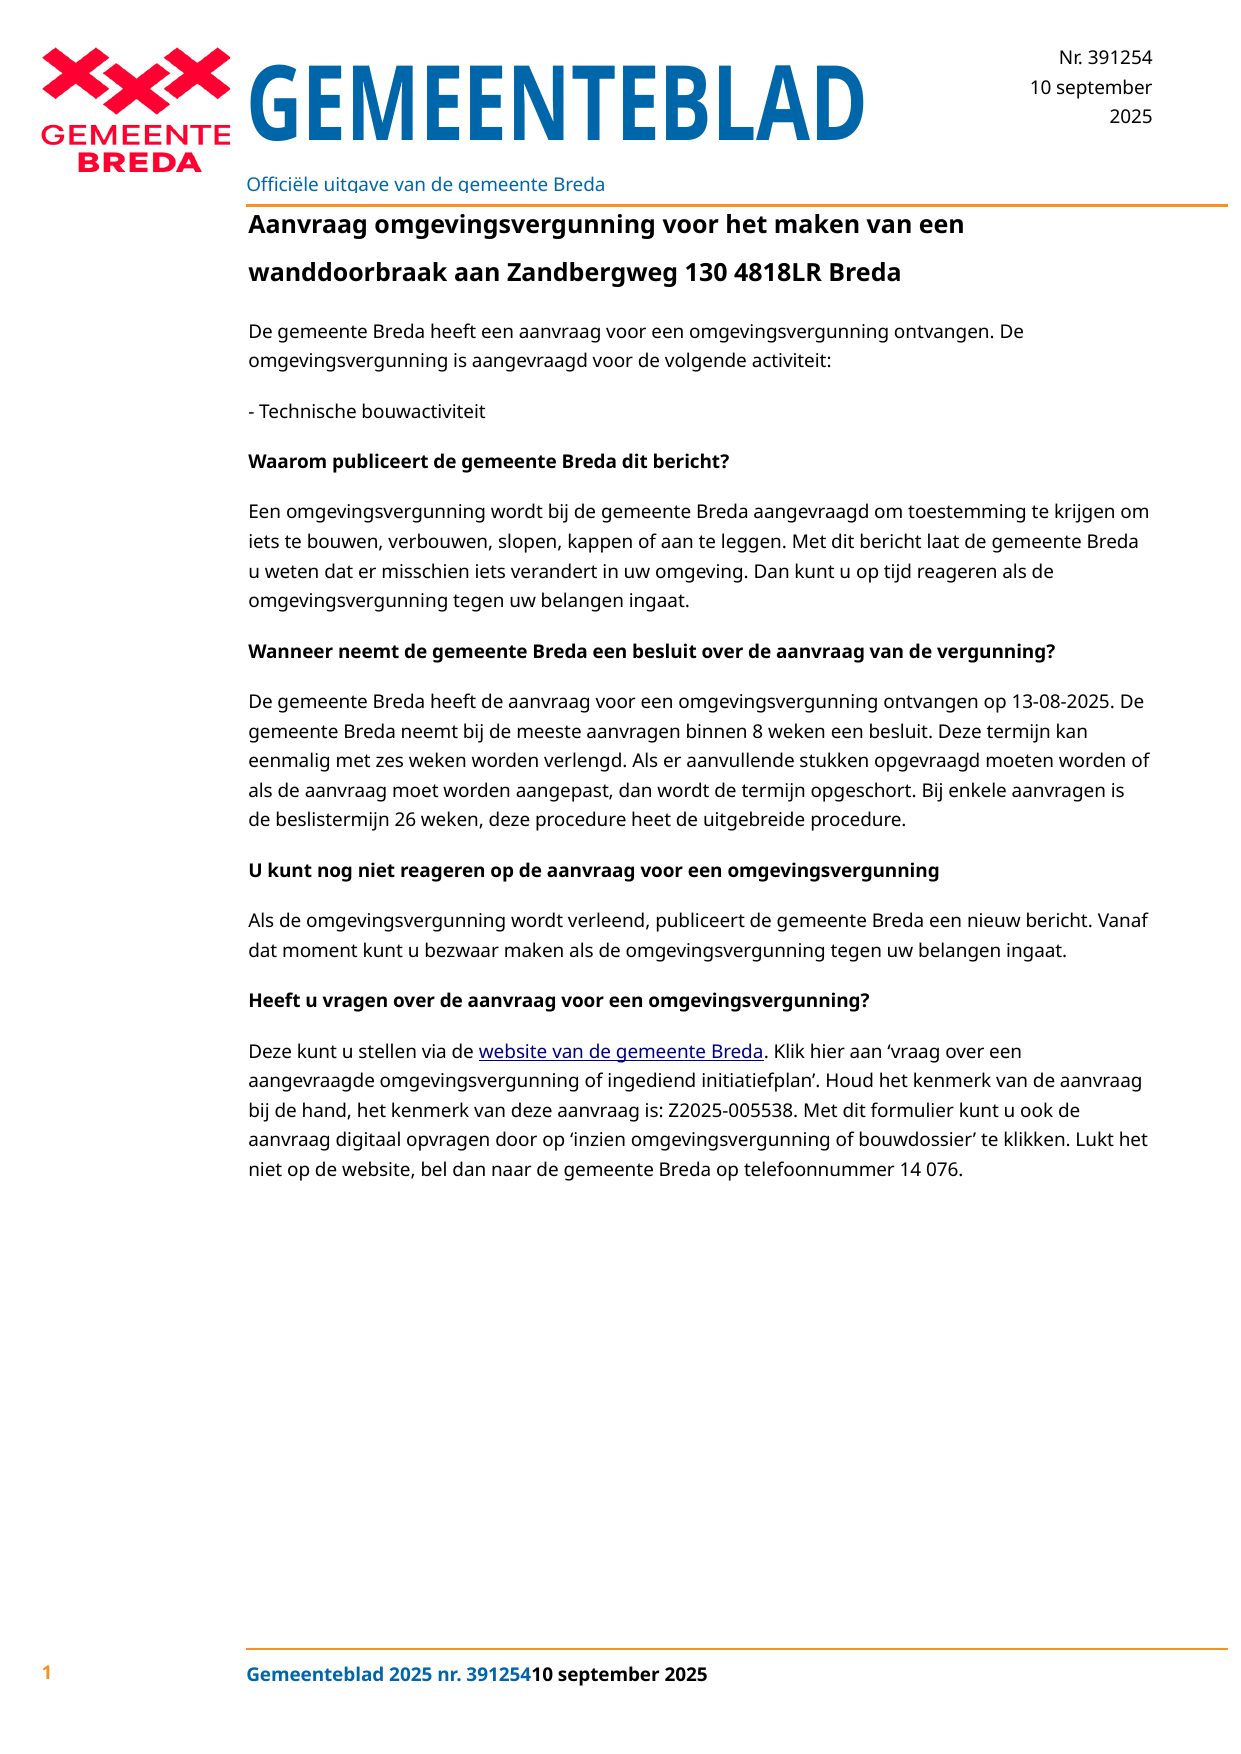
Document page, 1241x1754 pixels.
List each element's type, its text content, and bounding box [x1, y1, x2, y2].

text De gemeente Breda heeft een aanvraag voor een omgevingsvergunning ontvangen. De omgevingsvergunning is aangevraagd voor de volgende activiteit: [248, 318, 1152, 373]
text Deze kunt u stellen via de website van de gemeente Breda. Klik hier aan ‘vraag over een aangevraagde omgevingsvergunning of ingediend initiatiefplan’. Houd het kenmerk van de aanvraag bij de hand, het kenmerk van deze aanvraag is: Z2025-005538. Met dit formulier kunt u ook de aanvraag digitaal opvragen door op ‘inzien omgevingsvergunning of bouwdossier’ te klikken. Lukt het niet op de website, bel dan naar de gemeente Breda op telefoonnummer 14 076. [248, 1038, 1152, 1182]
text Een omgevingsvergunning wordt bij de gemeente Breda aangevraagd om toestemming te krijgen om iets te bouwen, verbouwen, slopen, kappen of aan te leggen. Met dit bericht laat de gemeente Breda u weten dat er misschien iets verandert in uw omgeving. Dan kunt u op tijd reageren als de omgevingsvergunning tegen uw belangen ingaat. [248, 499, 1152, 613]
text Heeft u vragen over de aanvraag voor een omgevingsvergunning? [248, 987, 1152, 1013]
text - Technische bouwactiviteit [248, 398, 1152, 424]
text Waarom publiceert de gemeente Breda dit bericht? [248, 448, 1152, 474]
text Wanneer neemt de gemeente Breda een besluit over de aanvraag van de vergunning? [248, 638, 1152, 664]
text U kunt nog niet reageren op de aanvraag voor een omgevingsvergunning [248, 857, 1152, 883]
text Aanvraag omgevingsvergunning voor het maken van een wanddoorbraak aan Zandbergweg 130 4818LR Breda [248, 207, 1152, 288]
text Als de omgevingsvergunning wordt verleend, publiceert de gemeente Breda een nieuw bericht. Vanaf dat moment kunt u bezwaar maken als de omgevingsvergunning tegen uw belangen ingaat. [248, 907, 1152, 963]
text De gemeente Breda heeft de aanvraag voor een omgevingsvergunning ontvangen op 13-08-2025. De gemeente Breda neemt bij de meeste aanvragen binnen 8 weken een besluit. Deze termijn kan eenmalig met zes weken worden verlengd. Als er aanvullende stukken opgevraagd moeten worden of als de aanvraag moet worden aangepast, dan wordt de termijn opgeschort. Bij enkele aanvragen is de beslistermijn 26 weken, deze procedure heet de uitgebreide procedure. [248, 688, 1152, 832]
picture [41, 47, 231, 172]
